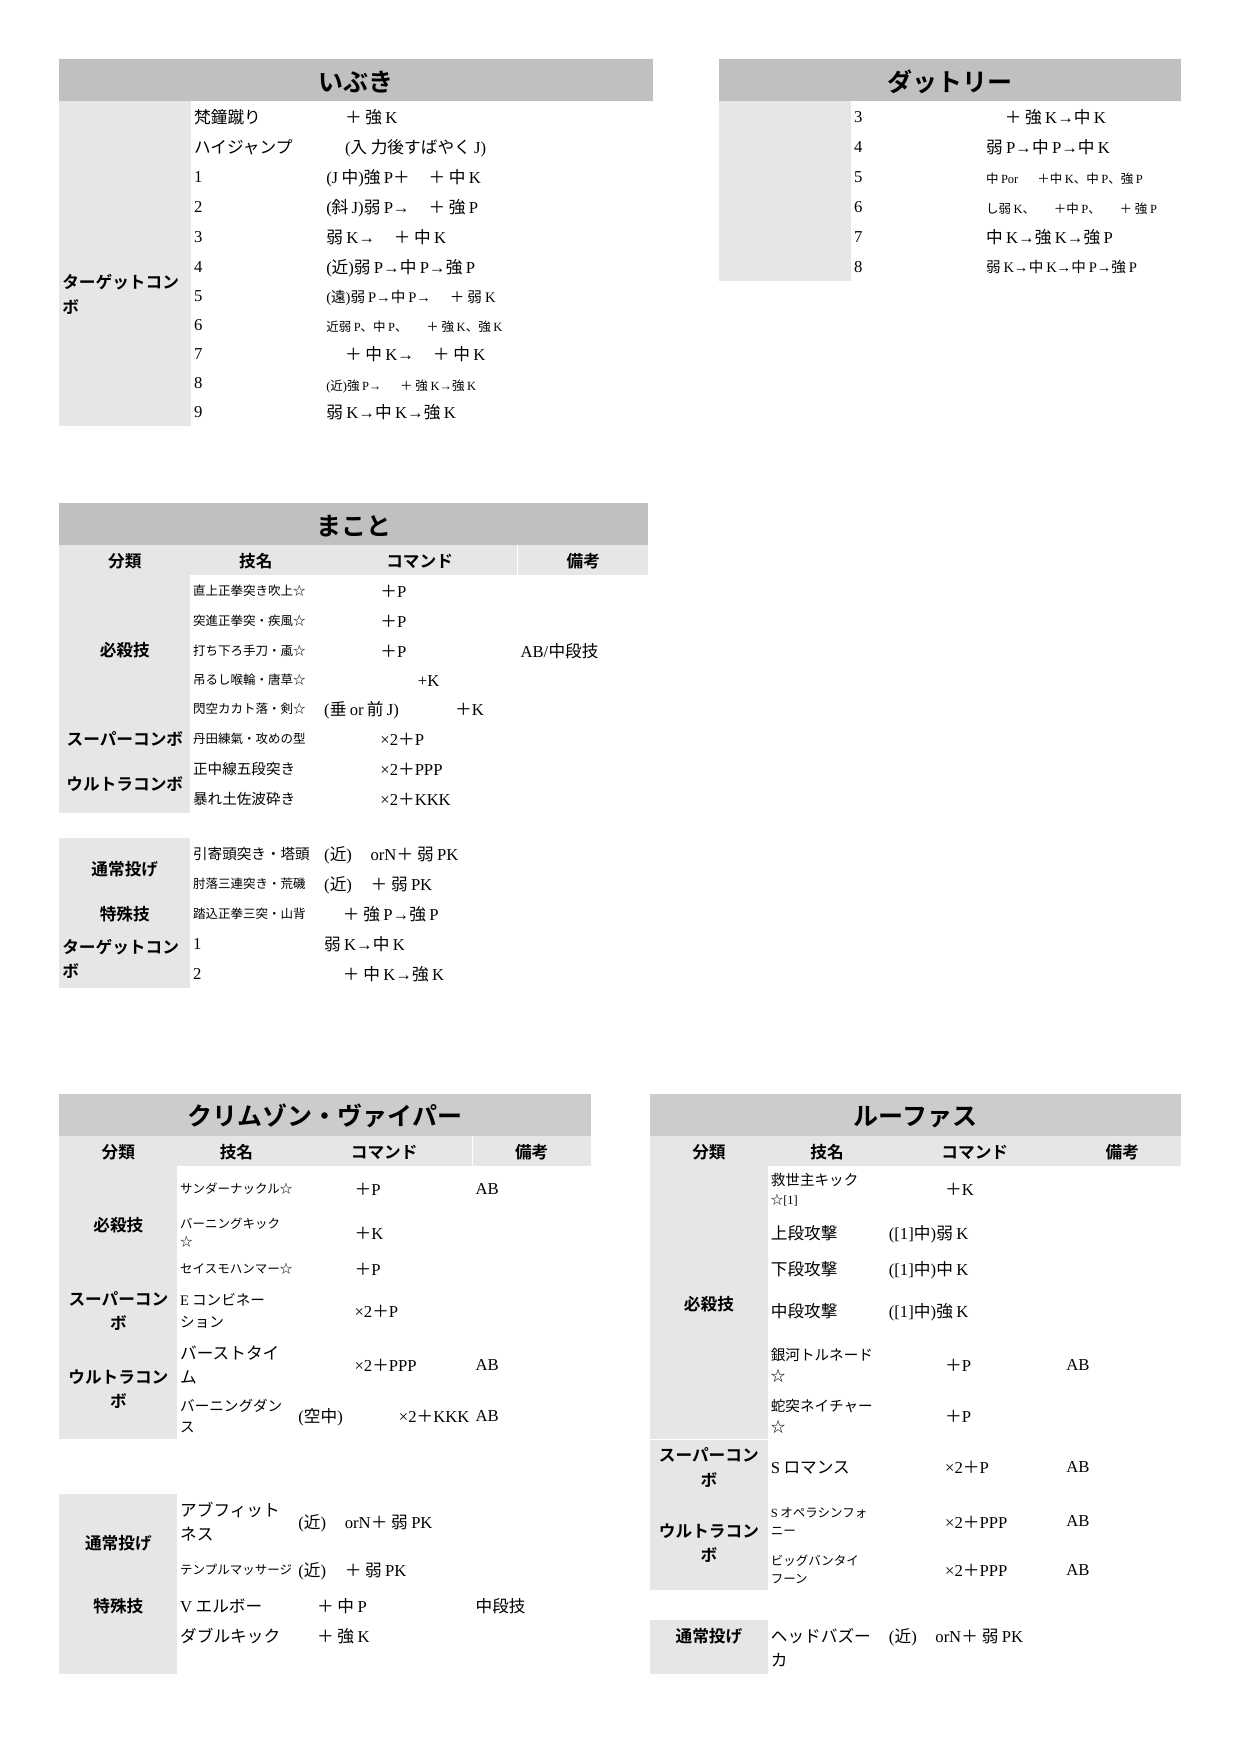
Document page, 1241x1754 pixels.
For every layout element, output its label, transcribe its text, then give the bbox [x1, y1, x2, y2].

table_cell ＋P [295, 1253, 472, 1283]
table_cell ＋K [886, 1166, 1063, 1211]
table_cell [1173, 868, 1181, 898]
table_cell [976, 838, 1172, 868]
table_cell [983, 396, 1181, 426]
table_cell [521, 221, 653, 251]
table_cell ウルトラコンボ [59, 753, 190, 813]
table_cell ([1]中)中K [886, 1253, 1063, 1283]
table_cell [59, 813, 190, 838]
table_cell [719, 101, 851, 281]
table_cell 通常投げ [650, 1620, 768, 1674]
table_cell AB [473, 1166, 591, 1211]
table_cell [719, 281, 851, 310]
table_cell [321, 813, 517, 838]
table_cell 吊るし喉輪・唐草☆ [190, 665, 321, 693]
table_cell [845, 723, 976, 753]
table_cell 銀河トルネード☆ [768, 1337, 886, 1391]
table_cell [649, 868, 714, 898]
table_cell [983, 310, 1181, 338]
table_cell 技名 [190, 545, 321, 575]
table_cell [976, 693, 1172, 723]
table_cell 引寄頭突き・塔頭 [190, 838, 321, 868]
table_cell [1173, 813, 1181, 838]
table_cell 5 [851, 161, 983, 191]
table_cell ＋P [886, 1391, 1063, 1439]
table_cell [1063, 1620, 1181, 1674]
table_header [653, 59, 719, 101]
table_cell [521, 251, 653, 281]
table_cell 突進正拳突・疾風☆ [190, 605, 321, 635]
table_cell [845, 635, 976, 665]
table_cell [1173, 838, 1181, 868]
table_cell ＋ 中K→＋ 中K [323, 338, 521, 368]
table_cell 正中線五段突き [190, 753, 321, 783]
table_cell [719, 368, 851, 396]
table_cell [1063, 1211, 1181, 1253]
table_cell [983, 338, 1181, 368]
table_cell ×2＋PPP [295, 1337, 472, 1391]
table_cell [976, 665, 1172, 693]
table_cell [845, 605, 976, 635]
table_cell (近)orN＋ 弱PK [321, 838, 517, 868]
table_cell [518, 693, 648, 723]
table_cell [1173, 605, 1181, 635]
table_cell ＋ 強K [295, 1620, 472, 1674]
table_cell [845, 813, 976, 838]
table_cell ビッグバンタイフーン [768, 1548, 886, 1590]
table_cell [649, 898, 714, 928]
table_cell [653, 338, 719, 368]
table_cell [1063, 1166, 1181, 1211]
table_header いぶき [59, 59, 653, 101]
table_cell ＋ 強K [323, 101, 521, 131]
table_cell AB [473, 1337, 591, 1391]
table_cell アブフィットネス [177, 1494, 295, 1548]
table_header ルーファス [650, 1094, 1181, 1136]
table_cell [976, 723, 1172, 753]
table_cell [518, 605, 648, 635]
table_cell [845, 928, 976, 958]
table_cell [653, 281, 719, 310]
table_header クリムゾン・ヴァイパー [59, 1094, 591, 1136]
table_cell スーパーコンボ [59, 723, 190, 753]
table_cell Sロマンス [768, 1440, 886, 1494]
table_cell ×2＋PPP [886, 1548, 1063, 1590]
table_cell [518, 575, 648, 605]
table_cell [649, 958, 714, 988]
table_cell [59, 101, 191, 161]
table_cell [473, 1620, 591, 1674]
table_cell (空中)×2＋KKK [295, 1391, 472, 1439]
table_cell 5 [191, 281, 323, 310]
table_cell [845, 868, 976, 898]
table_cell [1173, 545, 1181, 575]
table_cell ＋P [886, 1337, 1063, 1391]
table_cell [714, 635, 845, 665]
table_cell 備考 [1063, 1136, 1181, 1166]
table_cell ×2＋PPP [886, 1494, 1063, 1548]
table_cell 弱P→中P→中K [983, 131, 1181, 161]
table_cell コマンド [886, 1136, 1063, 1166]
table_cell [983, 281, 1181, 310]
table_cell [851, 310, 983, 338]
table_cell [653, 310, 719, 338]
table_cell 必殺技 [59, 575, 190, 723]
table_cell [851, 368, 983, 396]
table_cell AB [1063, 1494, 1181, 1548]
table_cell [649, 783, 714, 813]
table_cell ＋P [321, 605, 517, 635]
table_cell (J中)強P＋＋ 中K [323, 161, 521, 191]
table_cell 分類 [59, 1136, 177, 1166]
table_cell [518, 868, 648, 898]
table_cell 肘落三連突き・荒磯 [190, 868, 321, 898]
table_cell 弱K→中K→中P→強P [983, 251, 1181, 281]
table_cell Eコンビネーション [177, 1283, 295, 1337]
table_cell [473, 1283, 591, 1337]
table_cell [649, 723, 714, 753]
table_cell 通常投げ [59, 1494, 177, 1590]
table_cell [653, 396, 719, 426]
table_cell [473, 1494, 591, 1548]
table_cell 特殊技 [59, 898, 190, 928]
table_cell 1 [191, 161, 323, 191]
table_cell [518, 838, 648, 868]
table_cell 弱K→中K [321, 928, 517, 958]
table_cell 備考 [518, 545, 648, 575]
table_cell サンダーナックル☆ [177, 1166, 295, 1211]
table_cell 備考 [473, 1136, 591, 1166]
table_cell 丹田練氣・攻めの型 [190, 723, 321, 753]
table_cell [649, 928, 714, 958]
table_cell [591, 1211, 649, 1253]
table_cell 踏込正拳三突・山背 [190, 898, 321, 928]
table_header まこと [59, 503, 648, 545]
table_cell [1173, 575, 1181, 605]
table_cell [649, 635, 714, 665]
table_cell 必殺技 [59, 1166, 177, 1283]
table_cell (近)orN＋ 弱PK [886, 1620, 1063, 1674]
table_cell AB [1063, 1337, 1181, 1391]
table_cell [976, 635, 1172, 665]
table_cell 救世主キック☆[1] [768, 1166, 886, 1211]
table_cell [845, 693, 976, 723]
table_cell [1173, 635, 1181, 665]
table_cell (近)強P→＋ 強K→強K [323, 368, 521, 396]
table_cell [714, 813, 845, 838]
table_cell スーパーコンボ [650, 1440, 768, 1494]
table_cell (遠)弱P→中P→＋ 弱K [323, 281, 521, 310]
table_cell 弱K→中K→強K [323, 396, 521, 426]
table_cell [591, 1337, 649, 1391]
table_cell [845, 545, 976, 575]
table_cell [653, 368, 719, 396]
table_cell [768, 1590, 886, 1620]
table_cell [714, 723, 845, 753]
table_cell [851, 396, 983, 426]
table_cell AB/中段技 [518, 635, 648, 665]
table_cell [653, 131, 719, 161]
table_cell [714, 753, 845, 783]
table_cell し弱K、＋中P、＋ 強P [983, 191, 1181, 221]
table_cell [845, 665, 976, 693]
table_cell AB [473, 1391, 591, 1439]
table_cell ヘッドバズーカ [768, 1620, 886, 1674]
table_cell 9 [191, 396, 323, 426]
table_cell [976, 605, 1172, 635]
table_cell [714, 928, 845, 958]
table_cell [653, 251, 719, 281]
table_cell [518, 665, 648, 693]
table_cell [845, 575, 976, 605]
table_cell コマンド [321, 545, 517, 575]
table_cell Vエルボー [177, 1590, 295, 1620]
table_cell 4 [191, 251, 323, 281]
table_cell 分類 [59, 545, 190, 575]
table_header [591, 1094, 649, 1136]
table_cell [714, 693, 845, 723]
table_cell [845, 898, 976, 928]
table_cell [1173, 723, 1181, 753]
table_cell [714, 898, 845, 928]
table_cell [649, 665, 714, 693]
table_cell 中段技 [473, 1590, 591, 1620]
table_cell 7 [851, 221, 983, 251]
table_cell ＋P [321, 575, 517, 605]
table_cell [976, 868, 1172, 898]
table_cell [591, 1136, 649, 1166]
table_cell [1173, 958, 1181, 988]
table_cell [591, 1548, 649, 1590]
table_cell 分類 [650, 1136, 768, 1166]
table_cell ＋ 中P [295, 1590, 472, 1620]
table_cell バーストタイム [177, 1337, 295, 1391]
table_cell [1173, 898, 1181, 928]
table_cell [649, 753, 714, 783]
table_cell (入 力後すばやくJ) [323, 131, 521, 161]
table_cell テンプルマッサージ [177, 1548, 295, 1590]
table_cell ＋ 中K→強K [321, 958, 517, 988]
table_cell [714, 838, 845, 868]
table_cell [845, 958, 976, 988]
table_cell 8 [851, 251, 983, 281]
table_cell 上段攻撃 [768, 1211, 886, 1253]
table_cell [521, 101, 653, 131]
table_header [714, 503, 1181, 545]
table_cell 近弱P、中P、＋ 強K、強K [323, 310, 521, 338]
table_cell [518, 898, 648, 928]
table_cell [591, 1590, 649, 1620]
table_cell (近)＋ 弱PK [321, 868, 517, 898]
table_cell (近)orN＋ 弱PK [295, 1494, 472, 1548]
table_cell 2 [191, 191, 323, 221]
table_cell 3 [191, 221, 323, 251]
table_cell [714, 783, 845, 813]
table_cell [1173, 693, 1181, 723]
table_cell [518, 958, 648, 988]
table_cell 暴れ土佐波砕き [190, 783, 321, 813]
table_cell [521, 191, 653, 221]
table_cell [591, 1166, 649, 1211]
table_cell [518, 813, 648, 838]
table_cell [976, 783, 1172, 813]
table_cell [190, 813, 321, 838]
table_cell [518, 723, 648, 753]
table_cell [521, 161, 653, 191]
table_cell [976, 898, 1172, 928]
table_cell (斜J)弱P→＋ 強P [323, 191, 521, 221]
table_cell [59, 1440, 177, 1494]
table_cell [714, 665, 845, 693]
table_cell 4 [851, 131, 983, 161]
table_cell [295, 1440, 472, 1494]
table_cell [650, 1590, 768, 1620]
table_cell [518, 753, 648, 783]
table_cell AB [1063, 1440, 1181, 1494]
table_cell 中段攻撃 [768, 1283, 886, 1337]
table_cell 特殊技 [59, 1590, 177, 1674]
table_cell [983, 368, 1181, 396]
table_cell ＋ 強K→中K [983, 101, 1181, 131]
table_cell Sオペラシンフォニー [768, 1494, 886, 1548]
table_cell 閃空カカト落・剣☆ [190, 693, 321, 723]
table_cell [521, 131, 653, 161]
table_cell [521, 368, 653, 396]
table_cell 6 [191, 310, 323, 338]
table_header ダットリー [719, 59, 1181, 101]
table_cell 1 [190, 928, 321, 958]
table_cell [976, 575, 1172, 605]
table_cell [653, 161, 719, 191]
table_cell [1173, 753, 1181, 783]
table_cell [714, 605, 845, 635]
table_cell [591, 1283, 649, 1337]
table_cell [473, 1253, 591, 1283]
table_cell 8 [191, 368, 323, 396]
table_cell [521, 338, 653, 368]
table_cell 3 [851, 101, 983, 131]
table_cell [591, 1440, 649, 1494]
table_cell ([1]中)弱K [886, 1211, 1063, 1253]
table_cell ＋K [295, 1211, 472, 1253]
table_cell [714, 958, 845, 988]
table_cell ＋P [295, 1166, 472, 1211]
table_cell [976, 545, 1172, 575]
table_cell [518, 928, 648, 958]
table_cell バーニングキック☆ [177, 1211, 295, 1253]
table_cell ×2＋KKK [321, 783, 517, 813]
table_cell 技名 [177, 1136, 295, 1166]
table_cell [714, 575, 845, 605]
table_cell ターゲットコンボ [59, 928, 190, 988]
table_cell [1173, 783, 1181, 813]
table_cell [473, 1440, 591, 1494]
table_cell ([1]中)強K [886, 1283, 1063, 1337]
table_cell ×2＋P [321, 723, 517, 753]
table_cell [719, 338, 851, 368]
table_cell [649, 605, 714, 635]
table_cell セイスモハンマー☆ [177, 1253, 295, 1283]
table_cell 7 [191, 338, 323, 368]
table_cell AB [1063, 1548, 1181, 1590]
table_cell [976, 958, 1172, 988]
table_cell [1063, 1253, 1181, 1283]
table_cell ターゲットコンボ [59, 161, 191, 426]
table_cell 通常投げ [59, 838, 190, 898]
table_cell [473, 1211, 591, 1253]
table_cell 2 [190, 958, 321, 988]
table_cell [719, 310, 851, 338]
table_cell 弱K→＋ 中K [323, 221, 521, 251]
table_cell +K [321, 665, 517, 693]
table_cell (垂or前J)＋K [321, 693, 517, 723]
table_cell [649, 813, 714, 838]
table_cell 必殺技 [650, 1166, 768, 1439]
table_cell [714, 868, 845, 898]
table_cell [851, 281, 983, 310]
table_cell [649, 838, 714, 868]
table_header [649, 503, 714, 545]
table_cell [1063, 1391, 1181, 1439]
table_cell [591, 1620, 649, 1674]
table_cell ＋P [321, 635, 517, 665]
table_cell [653, 191, 719, 221]
table_cell 蛇突ネイチャー☆ [768, 1391, 886, 1439]
table_cell スーパーコンボ [59, 1283, 177, 1337]
table_cell ＋ 強P→強P [321, 898, 517, 928]
table_cell 技名 [768, 1136, 886, 1166]
table_cell 6 [851, 191, 983, 221]
table_cell [521, 310, 653, 338]
table_cell [521, 396, 653, 426]
table_cell [845, 838, 976, 868]
table_cell [976, 753, 1172, 783]
table_cell [521, 281, 653, 310]
table_cell バーニングダンス [177, 1391, 295, 1439]
table_cell [473, 1548, 591, 1590]
table_cell 直上正拳突き吹上☆ [190, 575, 321, 605]
table_cell [851, 338, 983, 368]
table_cell ハイジャンプ [191, 131, 323, 161]
table_cell [1063, 1283, 1181, 1337]
table_cell [845, 783, 976, 813]
table_cell 中Por＋中K、中P、強P [983, 161, 1181, 191]
table_cell [518, 783, 648, 813]
table_cell (近)弱P→中P→強P [323, 251, 521, 281]
table_cell [714, 545, 845, 575]
table_cell [1063, 1590, 1181, 1620]
table_cell [1173, 928, 1181, 958]
table_cell [845, 753, 976, 783]
table_cell [976, 928, 1172, 958]
table_cell コマンド [295, 1136, 472, 1166]
table_cell ダブルキック [177, 1620, 295, 1674]
table_cell 下段攻撃 [768, 1253, 886, 1283]
table_cell (近)＋ 弱PK [295, 1548, 472, 1590]
table_cell [886, 1590, 1063, 1620]
table_cell 梵鐘蹴り [191, 101, 323, 131]
table_cell [649, 575, 714, 605]
table_cell [591, 1494, 649, 1548]
table_cell [653, 221, 719, 251]
table_cell 中K→強K→強P [983, 221, 1181, 251]
table_cell [591, 1391, 649, 1439]
table_cell ×2＋P [886, 1440, 1063, 1494]
table_cell [653, 101, 719, 131]
table_cell ×2＋PPP [321, 753, 517, 783]
table_cell [591, 1253, 649, 1283]
table_cell [1173, 665, 1181, 693]
table_cell ウルトラコンボ [59, 1337, 177, 1439]
table_cell 打ち下ろ手刀・颪☆ [190, 635, 321, 665]
table_cell [976, 813, 1172, 838]
table_cell [649, 693, 714, 723]
table_cell ウルトラコンボ [650, 1494, 768, 1590]
table_cell ×2＋P [295, 1283, 472, 1337]
table_cell [177, 1440, 295, 1494]
table_cell [649, 545, 714, 575]
table_cell [719, 396, 851, 426]
